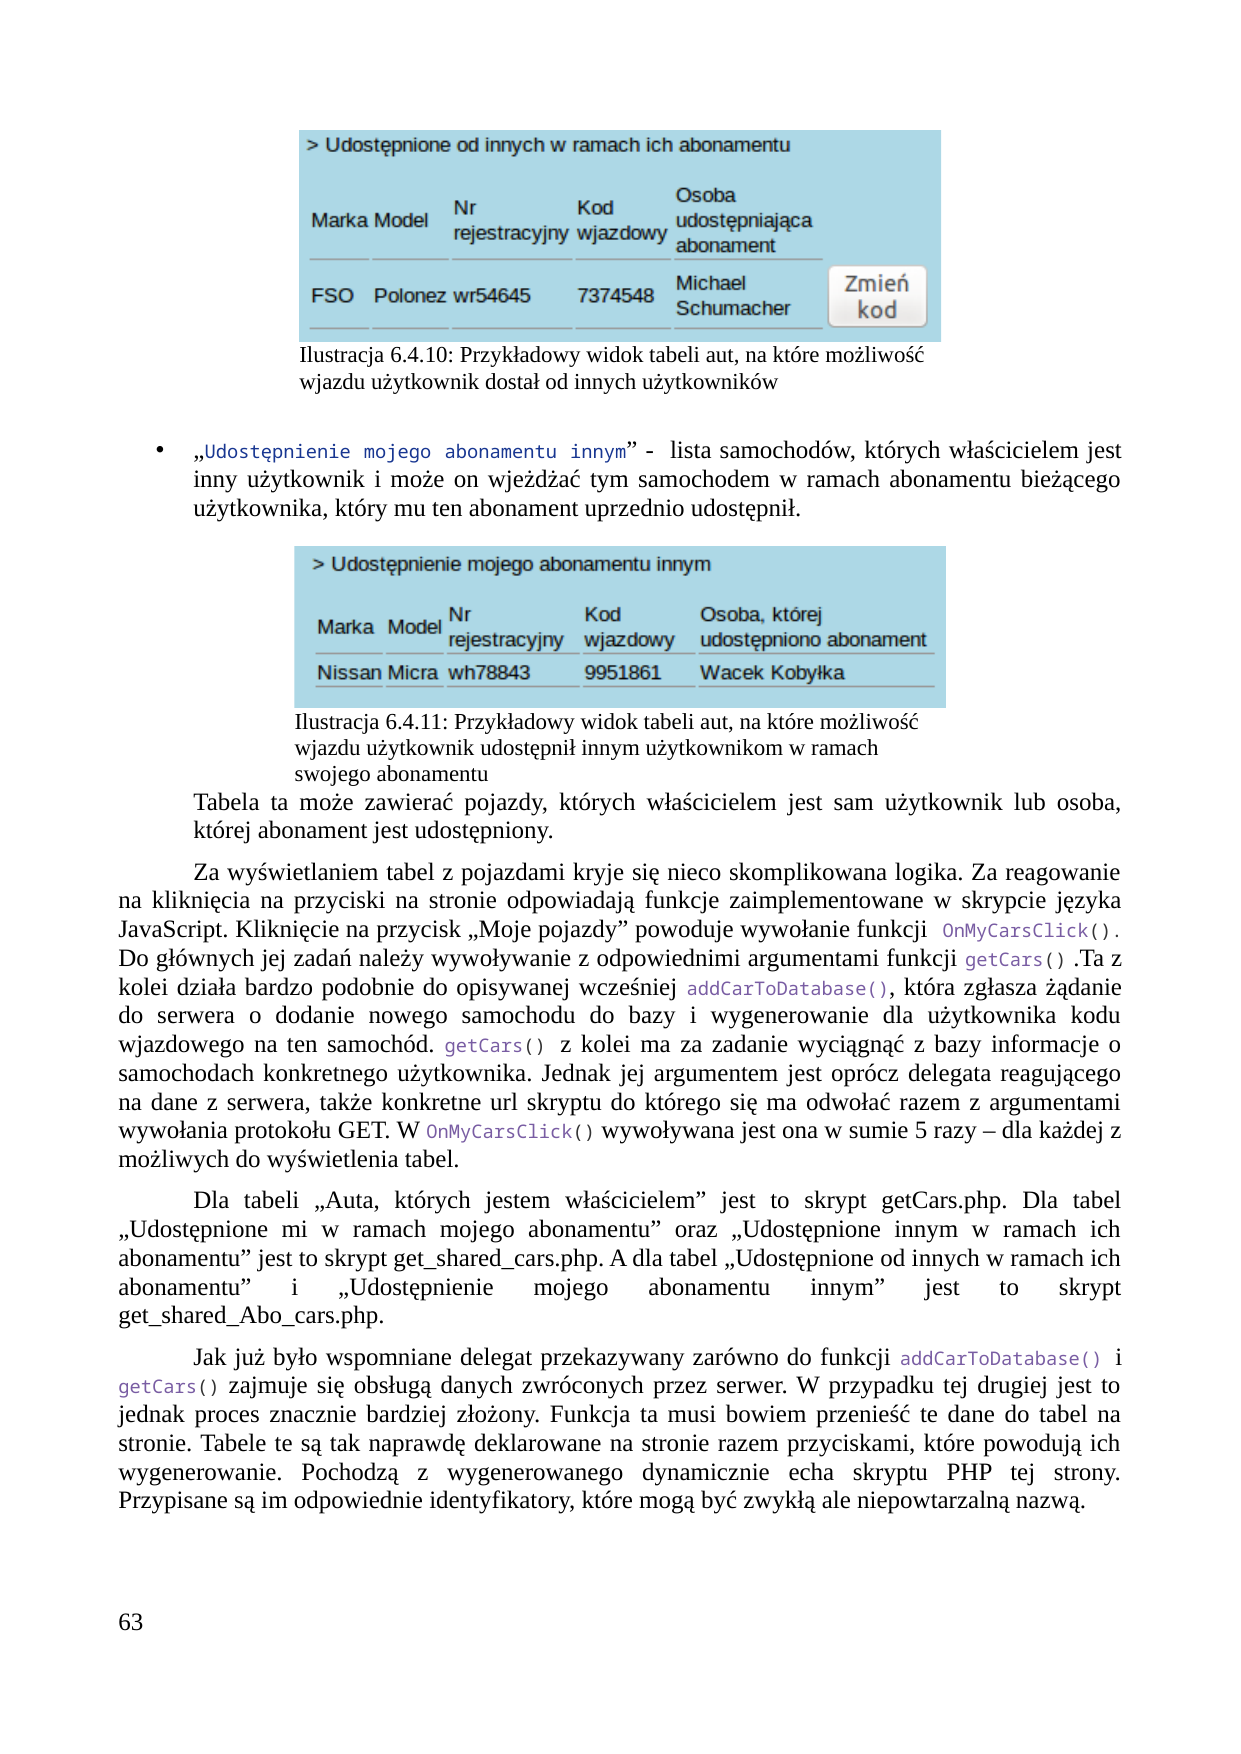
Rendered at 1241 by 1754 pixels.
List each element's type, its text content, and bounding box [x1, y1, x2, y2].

picture [299, 130, 942, 342]
text Za wyświetlaniem tabel z pojazdami kryje się nieco skomplikowana logika. Za reagowanie na kliknięcia na przyciski na stronie odpowiadają funkcje zaimplementowane w skrypcie języka JavaScript. Kliknięcie na przycisk „Moje pojazdy” powoduje wywołanie funkcji OnMyCarsClick(). Do głównych jej zadań należy wywoływanie z odpowiednimi argumentami funkcji getCars() .Ta z kolei działa bardzo podobnie do opisywanej wcześniej addCarToDatabase(), która zgłasza żądanie do serwera o dodanie nowego samochodu do bazy i wygenerowanie dla użytkownika kodu wjazdowego na ten samochód. getCars() z kolei ma za zadanie wyciągnąć z bazy informacje o samochodach konkretnego użytkownika. Jednak jej argumentem jest oprócz delegata reagującego na dane z serwera, także konkretne url skryptu do którego się ma odwołać razem z argumentami wywołania protokołu GET. W OnMyCarsClick() wywoływana jest ona w sumie 5 razy – dla każdej z możliwych do wyświetlenia tabel. [118, 857, 1122, 1173]
list Tabela ta może zawierać pojazdy, których właścicielem jest sam użytkownik lub osoba, której abonament jest udostępniony. [156, 705, 1122, 844]
text Ilustracja 6.4.10: Przykładowy widok tabeli aut, na które możliwość wjazdu użytkownik dostał od innych użytkowników [299, 342, 941, 394]
text Dla tabeli „Auta, których jestem właścicielem” jest to skrypt getCars.php. Dla tabel „Udostępnione mi w ramach mojego abonamentu” oraz „Udostępnione innym w ramach ich abonamentu” jest to skrypt get_shared_cars.php. A dla tabel „Udostępnione od innych w ramach ich abonamentu” i „Udostępnienie mojego abonamentu innym” jest to skrypt get_shared_Abo_cars.php. [118, 1186, 1122, 1329]
picture [294, 546, 946, 708]
list Ilustracja 6.4.11: Przykładowy widok tabeli aut, na które możliwość wjazdu użytkownik udostępnił innym użytkownikom w ramach swojego abonamentu [294, 708, 946, 787]
list „Udostępnienie mojego abonamentu innym” - lista samochodów, których właścicielem jest inny użytkownik i może on wjeżdżać tym samochodem w ramach abonamentu bieżącego użytkownika, który mu ten abonament uprzednio udostępnił. [156, 436, 1122, 522]
text Jak już było wspomniane delegat przekazywany zarówno do funkcji addCarToDatabase() i getCars() zajmuje się obsługą danych zwróconych przez serwer. W przypadku tej drugiej jest to jednak proces znacznie bardziej złożony. Funkcja ta musi bowiem przenieść te dane do tabel na stronie. Tabele te są tak naprawdę deklarowane na stronie razem przyciskami, które powodują ich wygenerowanie. Pochodzą z wygenerowanego dynamicznie echa skryptu PHP tej strony. Przypisane są im odpowiednie identyfikatory, które mogą być zwykłą ale niepowtarzalną nazwą. [118, 1342, 1122, 1514]
